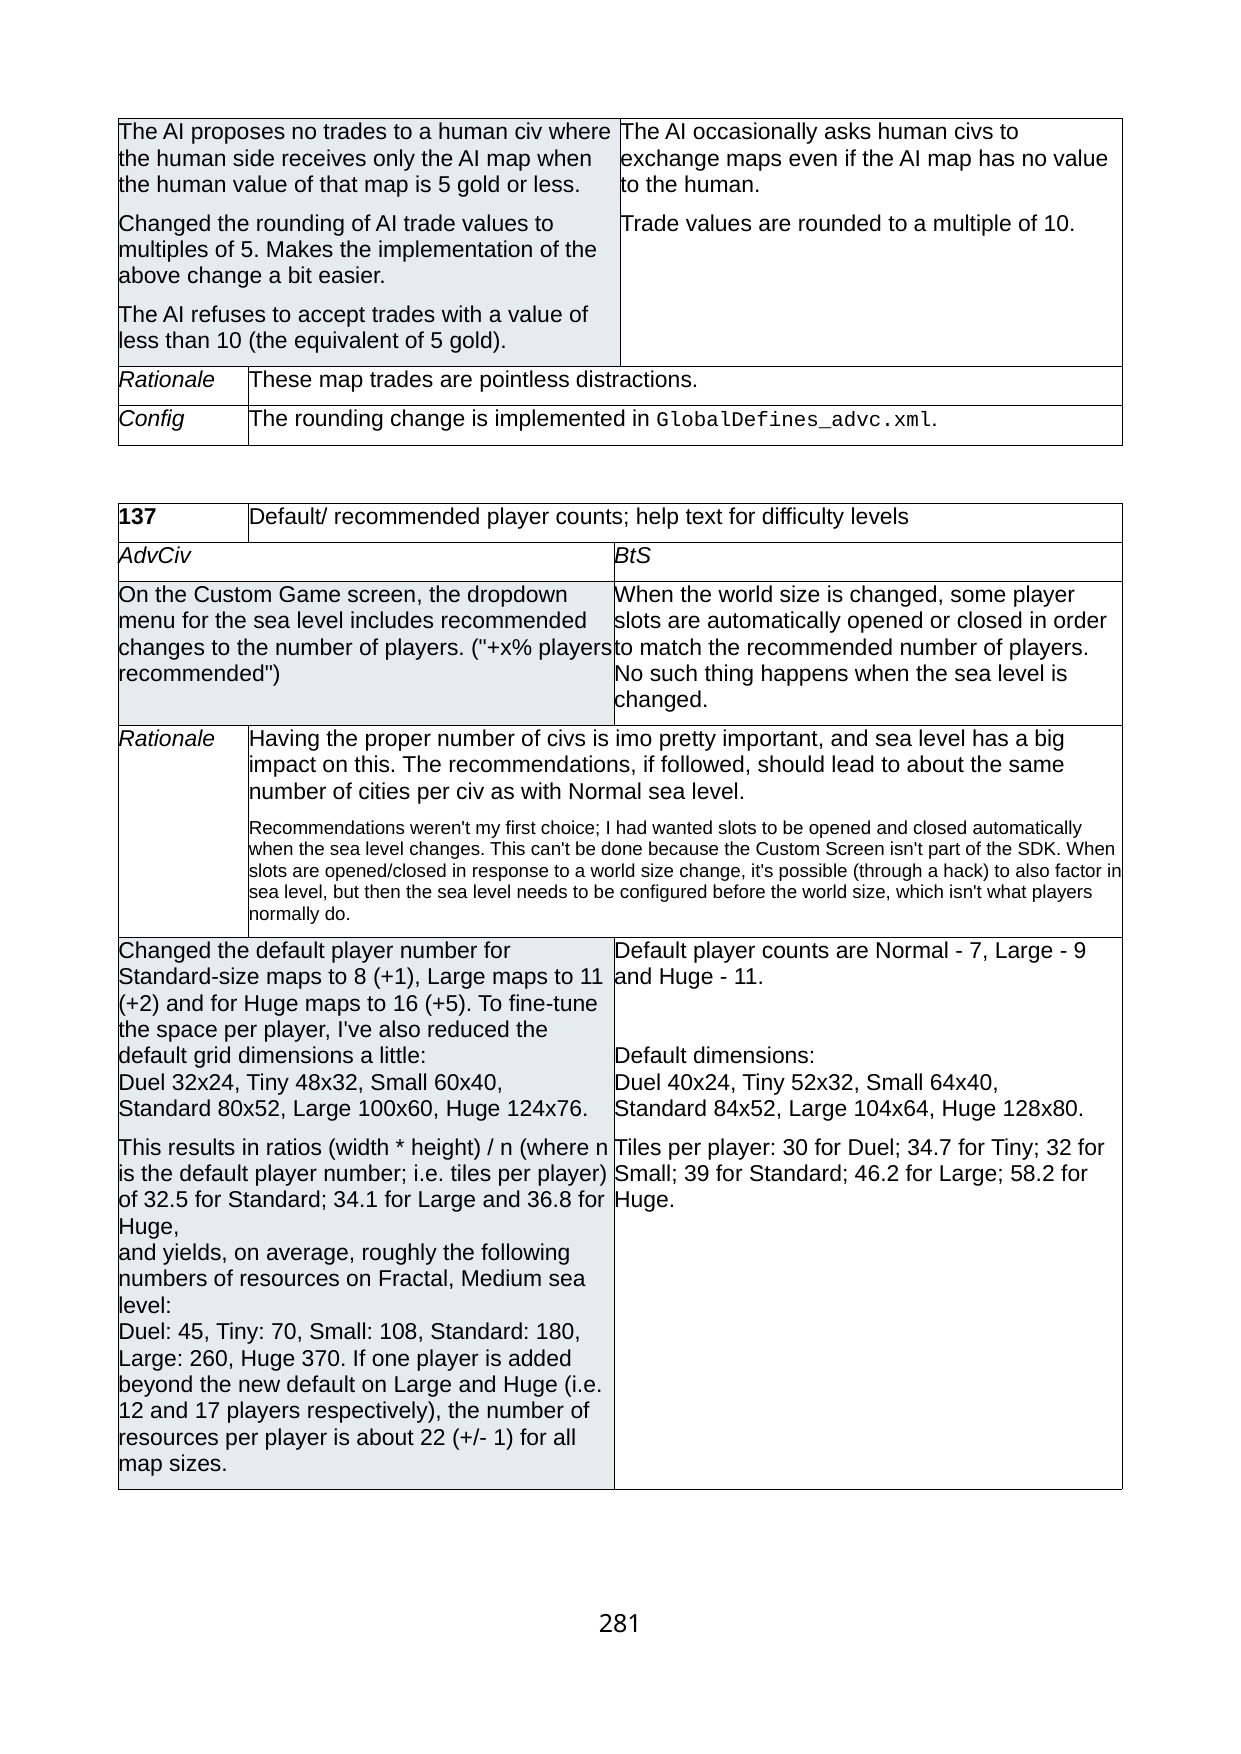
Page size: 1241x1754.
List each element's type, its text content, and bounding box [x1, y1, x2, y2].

table_cell AdvCiv [119, 543, 614, 581]
table_cell The AI occasionally asks human civs to exchange maps even if the AI map has no value to the human. Trade values are rounded to a multiple of 10. [621, 119, 1122, 366]
table_cell Rationale [119, 367, 248, 405]
table_header Default/ recommended player counts; help text for difficulty levels [249, 504, 1122, 542]
table_cell Config [119, 406, 248, 445]
table_cell The rounding change is implemented in GlobalDefines_advc.xml. [249, 406, 1122, 445]
table_cell Changed the default player number for Standard-size maps to 8 (+1), Large maps to 11 (+2) and for Huge maps to 16 (+5). To fine-tune the space per player, I've also reduced the default grid dimensions a little: Duel 32x24, Tiny 48x32, Small 60x40, Standard 80x52, Large 100x60, Huge 124x76. This results in ratios (width * height) / n (where n is the default player number; i.e. tiles per player) of 32.5 for Standard; 34.1 for Large and 36.8 for Huge, and yields, on average, roughly the following numbers of resources on Fractal, Medium sea level: Duel: 45, Tiny: 70, Small: 108, Standard: 180, Large: 260, Huge 370. If one player is added beyond the new default on Large and Huge (i.e. 12 and 17 players respectively), the number of resources per player is about 22 (+/- 1) for all map sizes. [119, 938, 614, 1489]
table_header 137 [119, 504, 248, 542]
table_cell Rationale [119, 726, 248, 937]
table_cell When the world size is changed, some player slots are automatically opened or closed in order to match the recommended number of players. No such thing happens when the sea level is changed. [615, 582, 1122, 725]
table_cell The AI proposes no trades to a human civ where the human side receives only the AI map when the human value of that map is 5 gold or less. Changed the rounding of AI trade values to multiples of 5. Makes the implementation of the above change a bit easier. The AI refuses to accept trades with a value of less than 10 (the equivalent of 5 gold). [119, 119, 620, 366]
table_cell These map trades are pointless distractions. [249, 367, 1122, 405]
table_cell Default player counts are Normal - 7, Large - 9 and Huge - 11. Default dimensions: Duel 40x24, Tiny 52x32, Small 64x40, Standard 84x52, Large 104x64, Huge 128x80. Tiles per player: 30 for Duel; 34.7 for Tiny; 32 for Small; 39 for Standard; 46.2 for Large; 58.2 for Huge. [615, 938, 1122, 1489]
table_cell On the Custom Game screen, the dropdown menu for the sea level includes recommended changes to the number of players. ("+x% players recommended") [119, 582, 614, 725]
table_cell BtS [615, 543, 1122, 581]
table_cell Having the proper number of civs is imo pretty important, and sea level has a big impact on this. The recommendations, if followed, should lead to about the same number of cities per civ as with Normal sea level. Recommendations weren't my first choice; I had wanted slots to be opened and closed automatically when the sea level changes. This can't be done because the Custom Screen isn't part of the SDK. When slots are opened/closed in response to a world size change, it's possible (through a hack) to also factor in sea level, but then the sea level needs to be configured before the world size, which isn't what players normally do. [249, 726, 1122, 937]
